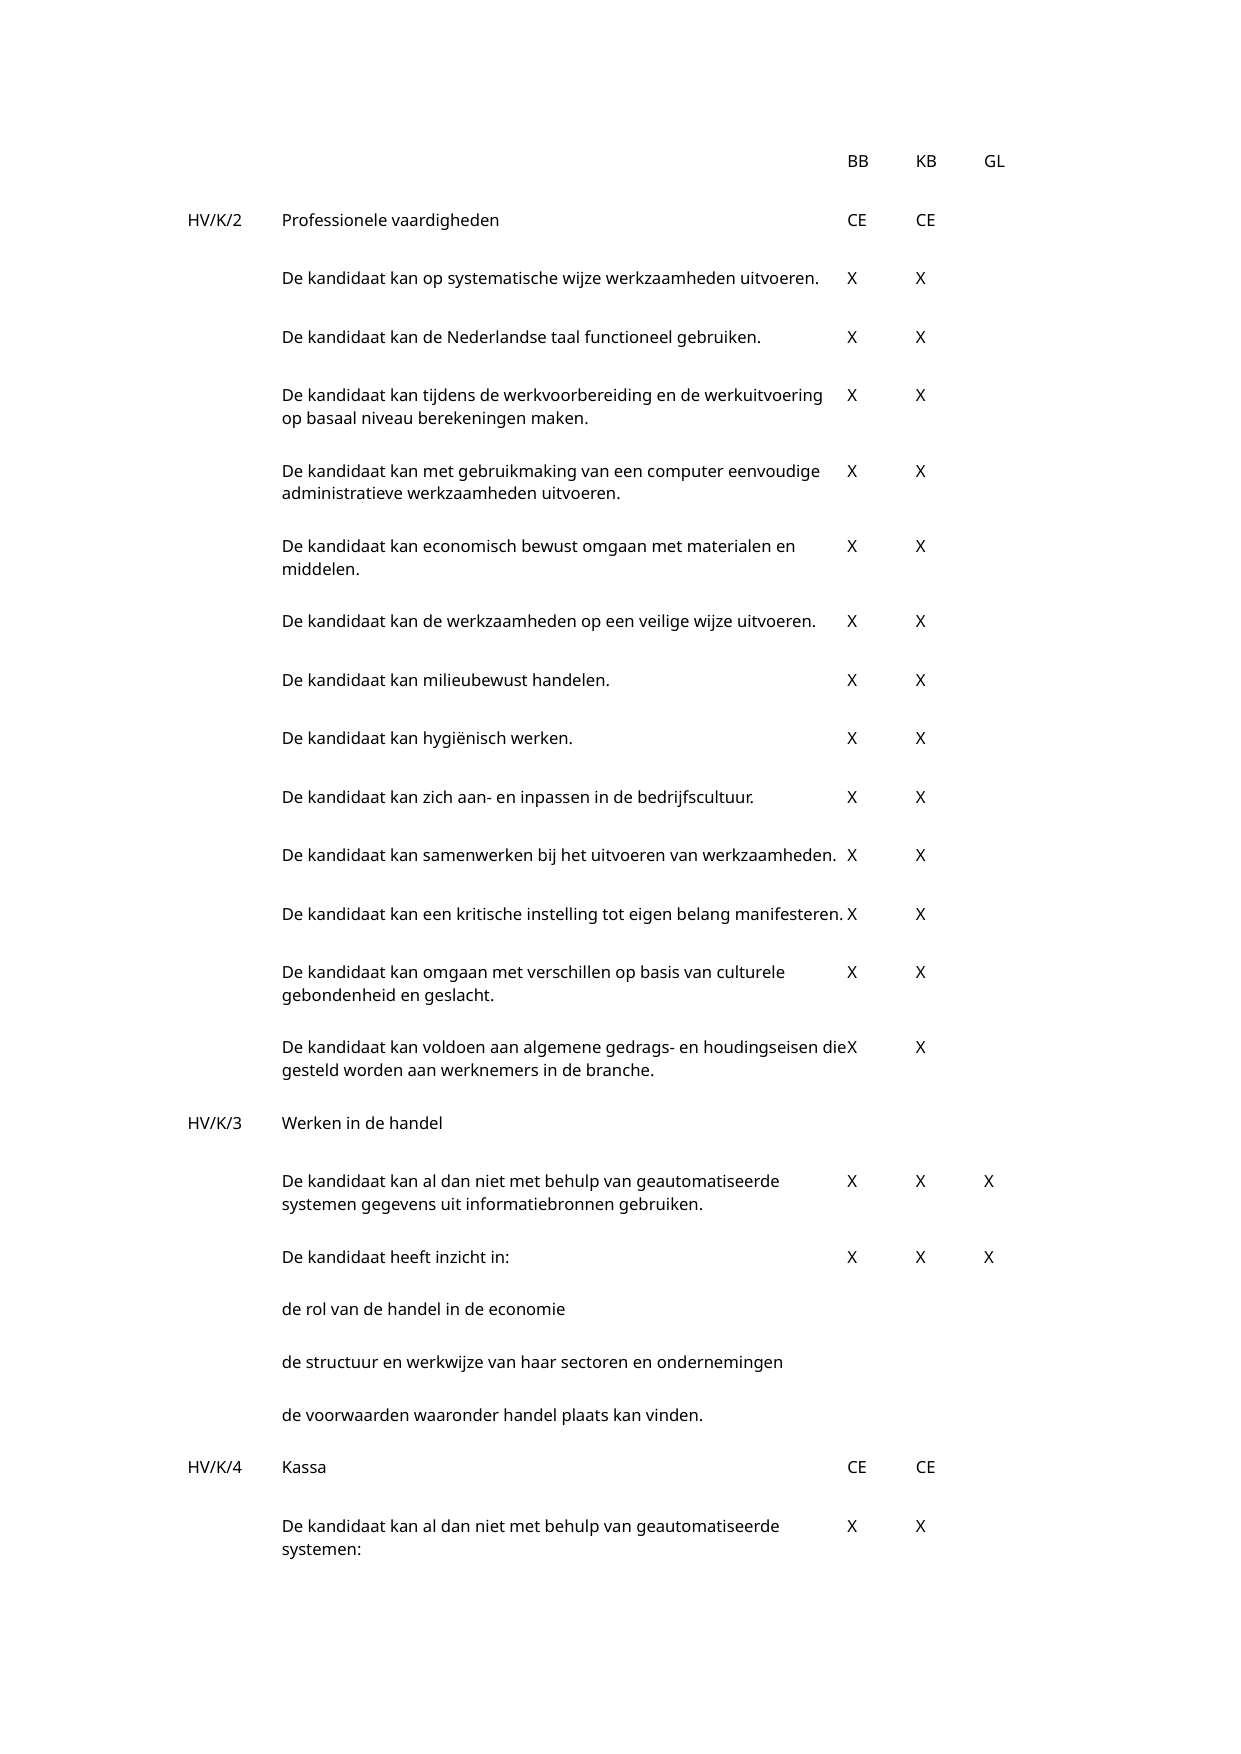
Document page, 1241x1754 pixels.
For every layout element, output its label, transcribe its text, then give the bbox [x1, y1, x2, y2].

table_cell Werken in de handel [282, 1111, 847, 1170]
table_cell [188, 844, 282, 902]
table_cell X [984, 1170, 1053, 1245]
table_cell CE [847, 209, 916, 267]
table_cell [188, 785, 282, 844]
table_cell Kassa [282, 1456, 847, 1514]
table_cell X [847, 325, 916, 384]
table_cell Professionele vaardigheden [282, 209, 847, 267]
table_cell [984, 459, 1053, 534]
table_cell [188, 1515, 282, 1590]
table_cell [984, 1515, 1053, 1590]
table_cell HV/K/3 [188, 1111, 282, 1170]
table_cell De kandidaat kan voldoen aan algemene gedrags- en houdingseisen die gesteld worden aan werknemers in de branche. [282, 1036, 847, 1111]
table_header KB [916, 150, 984, 208]
table_cell X [916, 267, 984, 325]
table_cell De kandidaat kan hygiënisch werken. [282, 727, 847, 785]
table_cell De kandidaat kan economisch bewust omgaan met materialen en middelen. [282, 535, 847, 610]
table_cell X [916, 902, 984, 961]
table_cell X [847, 785, 916, 844]
table_cell [188, 1245, 282, 1456]
table_cell X [916, 785, 984, 844]
table_cell De kandidaat kan omgaan met verschillen op basis van culturele gebondenheid en geslacht. [282, 961, 847, 1036]
table_cell [188, 535, 282, 610]
table_header [188, 150, 282, 208]
table_cell [188, 325, 282, 384]
table_cell De kandidaat kan de werkzaamheden op een veilige wijze uitvoeren. [282, 610, 847, 668]
table_cell X [916, 459, 984, 534]
table_header BB [847, 150, 916, 208]
table_cell X [916, 535, 984, 610]
table_cell X [847, 610, 916, 668]
table_cell X [847, 384, 916, 459]
table_cell De kandidaat kan de Nederlandse taal functioneel gebruiken. [282, 325, 847, 384]
table_cell X [916, 610, 984, 668]
table_cell De kandidaat heeft inzicht in: de rol van de handel in de economie de structuur en werkwijze van haar sectoren en ondernemingen de voorwaarden waaronder handel plaats kan vinden. [282, 1245, 847, 1456]
table_cell De kandidaat kan met gebruikmaking van een computer eenvoudige administratieve werkzaamheden uitvoeren. [282, 459, 847, 534]
table_cell [188, 727, 282, 785]
table_cell De kandidaat kan samenwerken bij het uitvoeren van werkzaamheden. [282, 844, 847, 902]
table_cell X [847, 267, 916, 325]
table_cell X [916, 1036, 984, 1111]
table_cell X [847, 1170, 916, 1245]
table_cell X [916, 727, 984, 785]
table_cell X [847, 669, 916, 727]
table_cell HV/K/2 [188, 209, 282, 267]
table_cell X [916, 961, 984, 1036]
table_cell [984, 844, 1053, 902]
table_cell De kandidaat kan al dan niet met behulp van geautomatiseerde systemen gegevens uit informatiebronnen gebruiken. [282, 1170, 847, 1245]
table_cell [188, 1170, 282, 1245]
table_cell De kandidaat kan milieubewust handelen. [282, 669, 847, 727]
table_cell X [916, 1245, 984, 1456]
table_cell [984, 325, 1053, 384]
table_cell [984, 1456, 1053, 1514]
table_cell [984, 209, 1053, 267]
table_cell X [916, 1515, 984, 1590]
table_cell [188, 961, 282, 1036]
table_cell [188, 384, 282, 459]
table_cell X [916, 384, 984, 459]
table_cell [188, 902, 282, 961]
table_cell X [847, 1245, 916, 1456]
table_cell [984, 961, 1053, 1036]
table_cell X [916, 325, 984, 384]
table_cell CE [916, 1456, 984, 1514]
table_cell X [847, 902, 916, 961]
table_cell [984, 669, 1053, 727]
table_cell X [847, 961, 916, 1036]
table_cell HV/K/4 [188, 1456, 282, 1514]
table_cell [916, 1111, 984, 1170]
table_cell [984, 727, 1053, 785]
table_cell X [847, 459, 916, 534]
table_cell [984, 267, 1053, 325]
table_cell [188, 610, 282, 668]
table_cell X [916, 844, 984, 902]
table_cell X [847, 1515, 916, 1590]
table_cell X [847, 535, 916, 610]
table_cell [188, 459, 282, 534]
table_cell [188, 669, 282, 727]
table_cell [984, 535, 1053, 610]
table_cell X [916, 669, 984, 727]
table_cell De kandidaat kan tijdens de werkvoorbereiding en de werkuitvoering op basaal niveau berekeningen maken. [282, 384, 847, 459]
table_cell De kandidaat kan een kritische instelling tot eigen belang manifesteren. [282, 902, 847, 961]
table_cell [984, 1111, 1053, 1170]
table_cell De kandidaat kan zich aan- en inpassen in de bedrijfscultuur. [282, 785, 847, 844]
table_cell X [847, 727, 916, 785]
table_cell [984, 785, 1053, 844]
table_cell [984, 610, 1053, 668]
table_cell CE [916, 209, 984, 267]
table_cell [984, 1036, 1053, 1111]
table_cell [188, 1036, 282, 1111]
table_cell X [984, 1245, 1053, 1456]
table_cell [984, 902, 1053, 961]
table_cell X [847, 1036, 916, 1111]
table_cell X [847, 844, 916, 902]
table_cell [984, 384, 1053, 459]
table_cell CE [847, 1456, 916, 1514]
table_cell De kandidaat kan al dan niet met behulp van geautomatiseerde systemen: [282, 1515, 847, 1590]
table_cell De kandidaat kan op systematische wijze werkzaamheden uitvoeren. [282, 267, 847, 325]
table_cell X [916, 1170, 984, 1245]
table_cell [847, 1111, 916, 1170]
table_cell [188, 267, 282, 325]
table_header GL [984, 150, 1053, 208]
table_header [282, 150, 847, 208]
